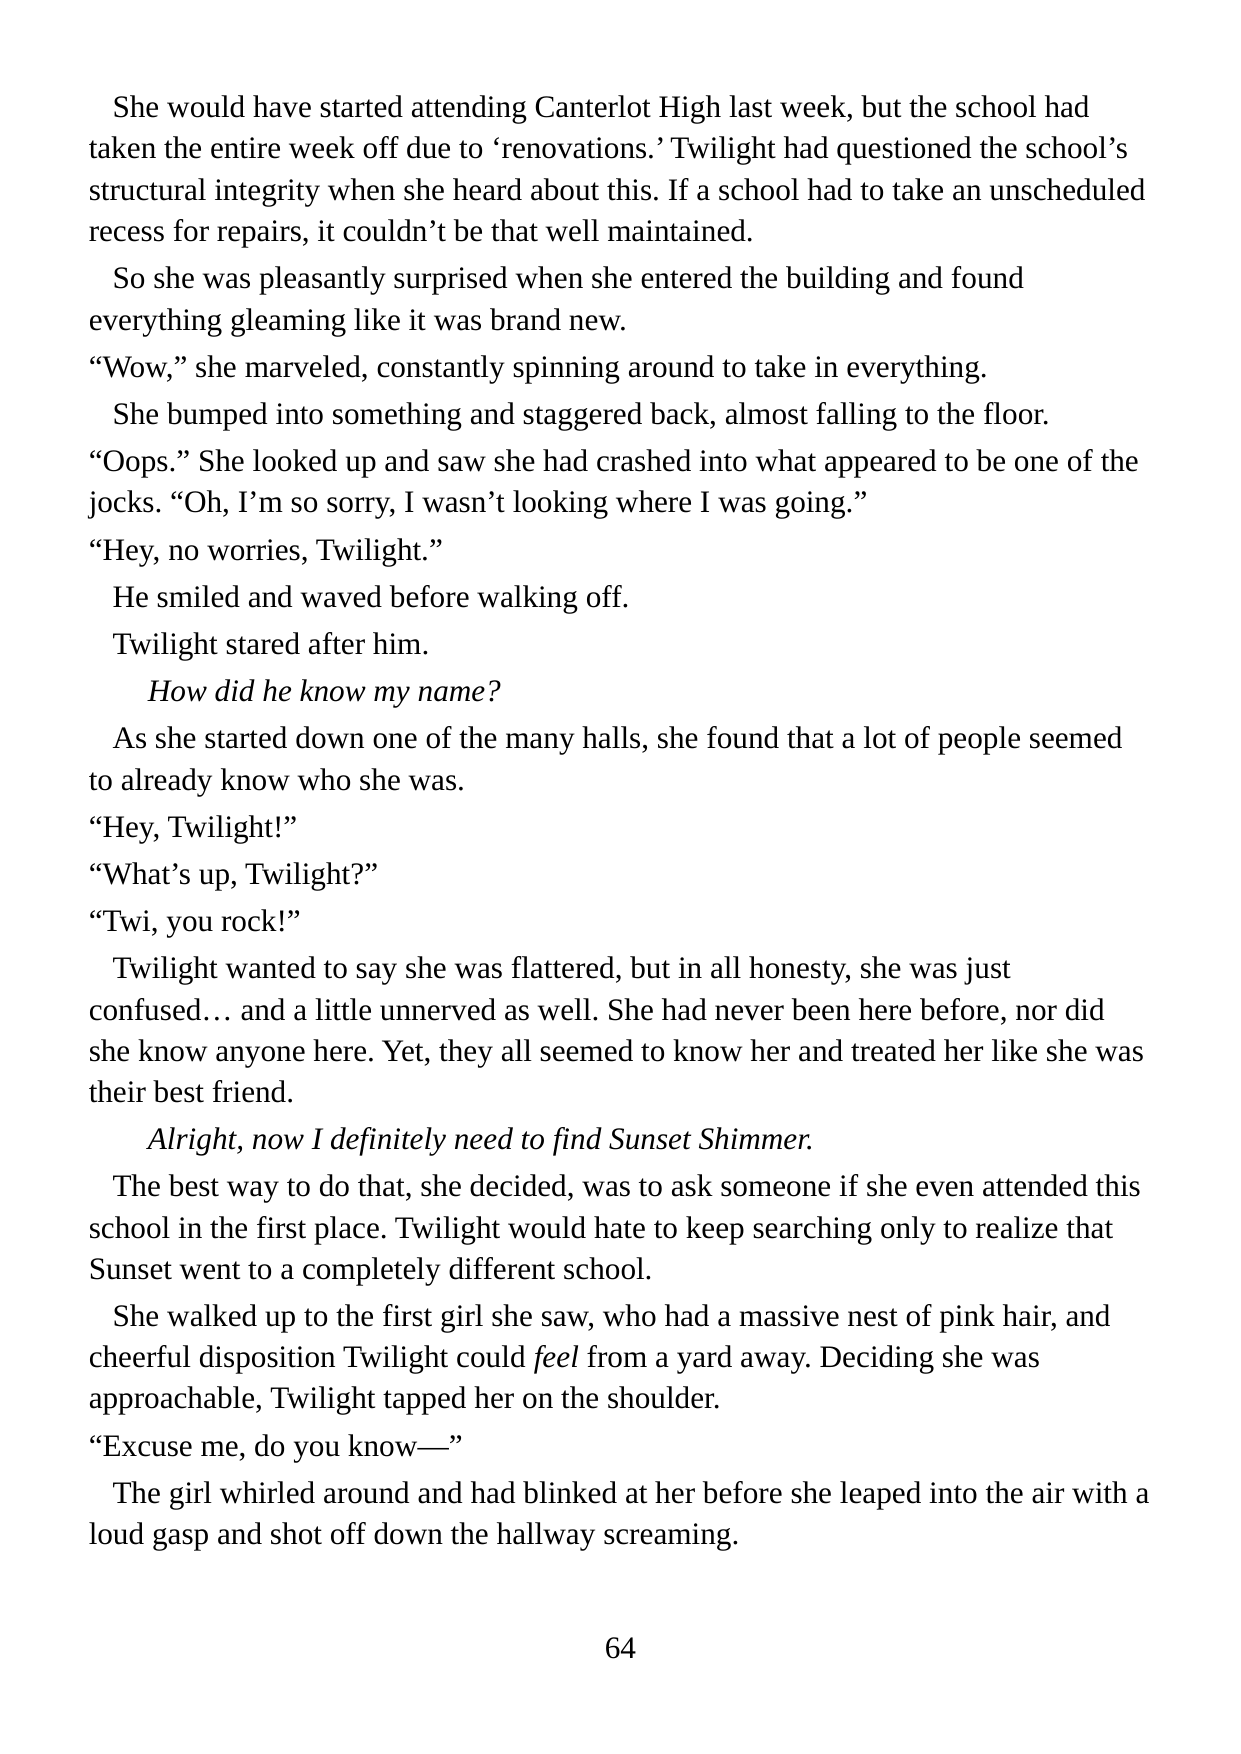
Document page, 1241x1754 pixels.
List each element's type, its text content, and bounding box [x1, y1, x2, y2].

text “What’s up, Twilight?” [88, 855, 1152, 891]
text “Excuse me, do you know—” [88, 1427, 1152, 1463]
text He smiled and waved before walking off. [88, 578, 1152, 614]
text How did he know my name? [88, 672, 1152, 708]
text The girl whirled around and had blinked at her before she leaped into the air with a loud gasp and shot off down the hallway screaming. [88, 1474, 1152, 1551]
text “Hey, Twilight!” [88, 808, 1152, 844]
text The best way to do that, she decided, was to ask someone if she even attended this school in the first place. Twilight would hate to keep searching only to realize that Sunset went to a completely different school. [88, 1168, 1152, 1286]
text “Oops.” She looked up and saw she had crashed into what appeared to be one of the jocks. “Oh, I’m so sorry, I wasn’t looking where I was going.” [88, 442, 1152, 519]
text “Hey, no worries, Twilight.” [88, 531, 1152, 567]
text Alright, now I definitely need to find Sunset Shimmer. [88, 1120, 1152, 1156]
text She would have started attending Canterlot High last week, but the school had taken the entire week off due to ‘renovations.’ Twilight had questioned the school’s structural integrity when she heard about this. If a school had to take an unscheduled recess for repairs, it couldn’t be that well maintained. [88, 88, 1152, 248]
text She walked up to the first girl she saw, who had a massive nest of pink hair, and cheerful disposition Twilight could feel from a yard away. Deciding she was approachable, Twilight tapped her on the shoulder. [88, 1297, 1152, 1416]
text Twilight wanted to say she was flattered, but in all honesty, she was just confused… and a little unnerved as well. She had never been here before, nor did she know anyone here. Yet, they all seemed to know her and treated her like she was their best friend. [88, 949, 1152, 1109]
text “Twi, you rock!” [88, 902, 1152, 938]
text Twilight stared after him. [88, 625, 1152, 661]
text “Wow,” she marveled, constantly spinning around to take in everything. [88, 348, 1152, 384]
text As she started down one of the many halls, she found that a lot of people seemed to already know who she was. [88, 719, 1152, 797]
text So she was pleasantly surprised when she entered the building and found everything gleaming like it was brand new. [88, 259, 1152, 337]
text She bumped into something and staggered back, almost falling to the floor. [88, 395, 1152, 431]
